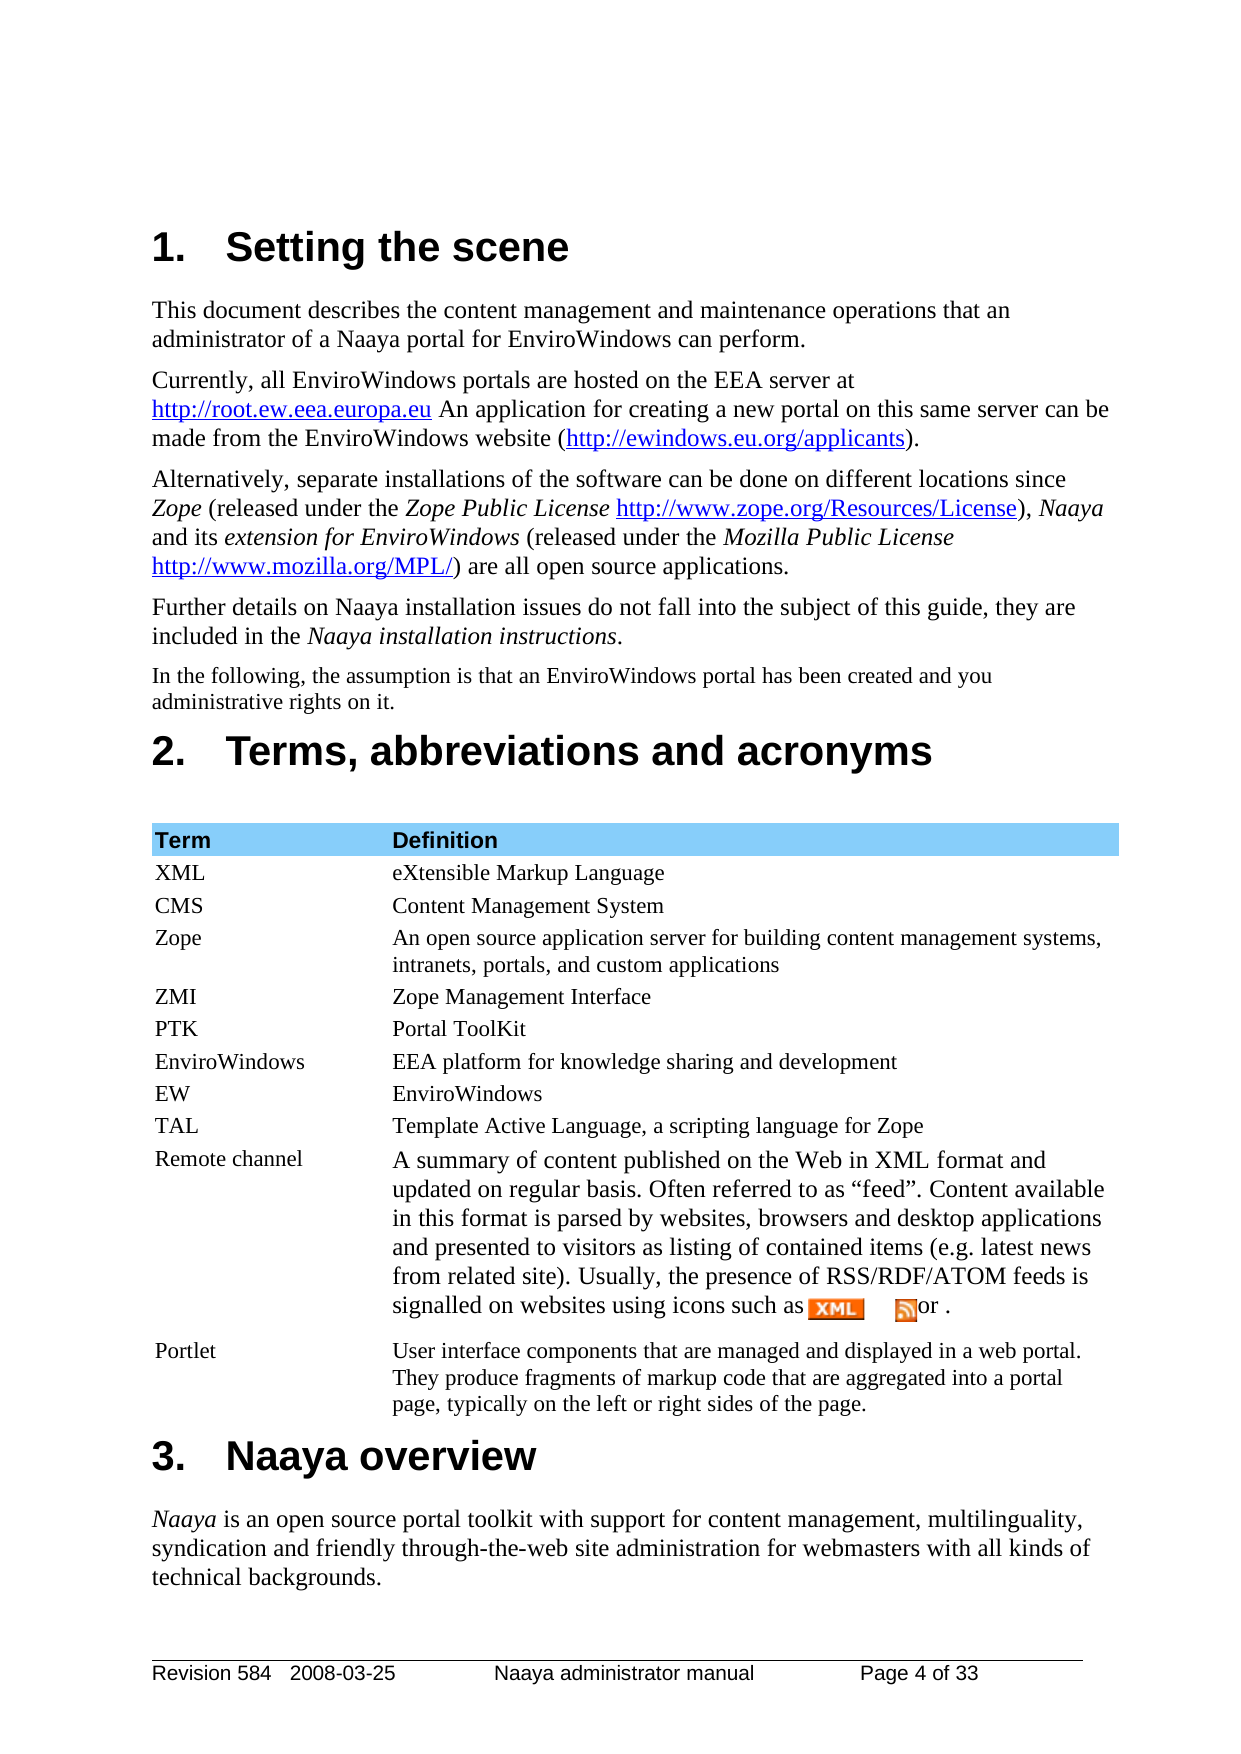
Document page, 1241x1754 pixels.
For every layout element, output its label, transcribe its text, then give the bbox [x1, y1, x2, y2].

text Alternatively, separate installations of the software can be done on different locations since Zope (released under the Zope Public License http://www.zope.org/Resources/License), Naaya and its extension for EnviroWindows (released under the Mozilla Public License http://www.mozilla.org/MPL/) are all open source applications. [152, 464, 1120, 580]
subtitle Setting the scene [151, 222, 1120, 270]
table_cell CMS [152, 889, 389, 921]
table_cell ZMI [152, 980, 389, 1012]
text Naaya is an open source portal toolkit with support for content management, multilinguality, syndication and friendly through-the-web site administration for webmasters with all kinds of technical backgrounds. [152, 1504, 1120, 1591]
table_cell An open source application server for building content management systems, intranets, portals, and custom applications [389, 921, 1119, 980]
table_cell Content Management System [389, 889, 1119, 921]
table_cell Zope Management Interface [389, 980, 1119, 1012]
table_cell A summary of content published on the Web in XML format and updated on regular basis. Often referred to as “feed”. Content available in this format is parsed by websites, browsers and desktop applications and presented to visitors as listing of contained items (e.g. latest news from related site). Usually, the presence of RSS/RDF/ATOM feeds is signalled on websites using icons such as or . [389, 1142, 1119, 1334]
picture [808, 1298, 865, 1320]
text Currently, all EnviroWindows portals are hosted on the EEA server at http://root.ew.eea.europa.eu An application for creating a new portal on this same server can be made from the EnviroWindows website (http://ewindows.eu.org/applicants). [152, 365, 1120, 452]
table_cell Portlet [152, 1334, 389, 1419]
table_header Term [152, 823, 389, 856]
table_cell Remote channel [152, 1142, 389, 1334]
table_cell EW [152, 1077, 389, 1109]
text In the following, the assumption is that an EnviroWindows portal has been created and you administrative rights on it. [152, 662, 1120, 715]
table_header Definition [389, 823, 1119, 856]
table_cell EnviroWindows [152, 1045, 389, 1077]
table_cell eXtensible Markup Language [389, 856, 1119, 888]
table_cell Template Active Language, a scripting language for Zope [389, 1110, 1119, 1142]
table_cell EnviroWindows [389, 1077, 1119, 1109]
table_cell Portal ToolKit [389, 1012, 1119, 1045]
picture [895, 1299, 918, 1322]
table_cell PTK [152, 1012, 389, 1045]
table_cell XML [152, 856, 389, 888]
subtitle Terms, abbreviations and acronyms [151, 726, 1120, 774]
table_cell TAL [152, 1110, 389, 1142]
text Further details on Naaya installation issues do not fall into the subject of this guide, they are included in the Naaya installation instructions. [152, 592, 1120, 650]
table_cell EEA platform for knowledge sharing and development [389, 1045, 1119, 1077]
table_cell User interface components that are managed and displayed in a web portal. They produce fragments of markup code that are aggregated into a portal page, typically on the left or right sides of the page. [389, 1334, 1119, 1419]
subtitle Naaya overview [151, 1431, 1120, 1479]
text This document describes the content management and maintenance operations that an administrator of a Naaya portal for EnviroWindows can perform. [152, 295, 1120, 353]
table_cell Zope [152, 921, 389, 980]
